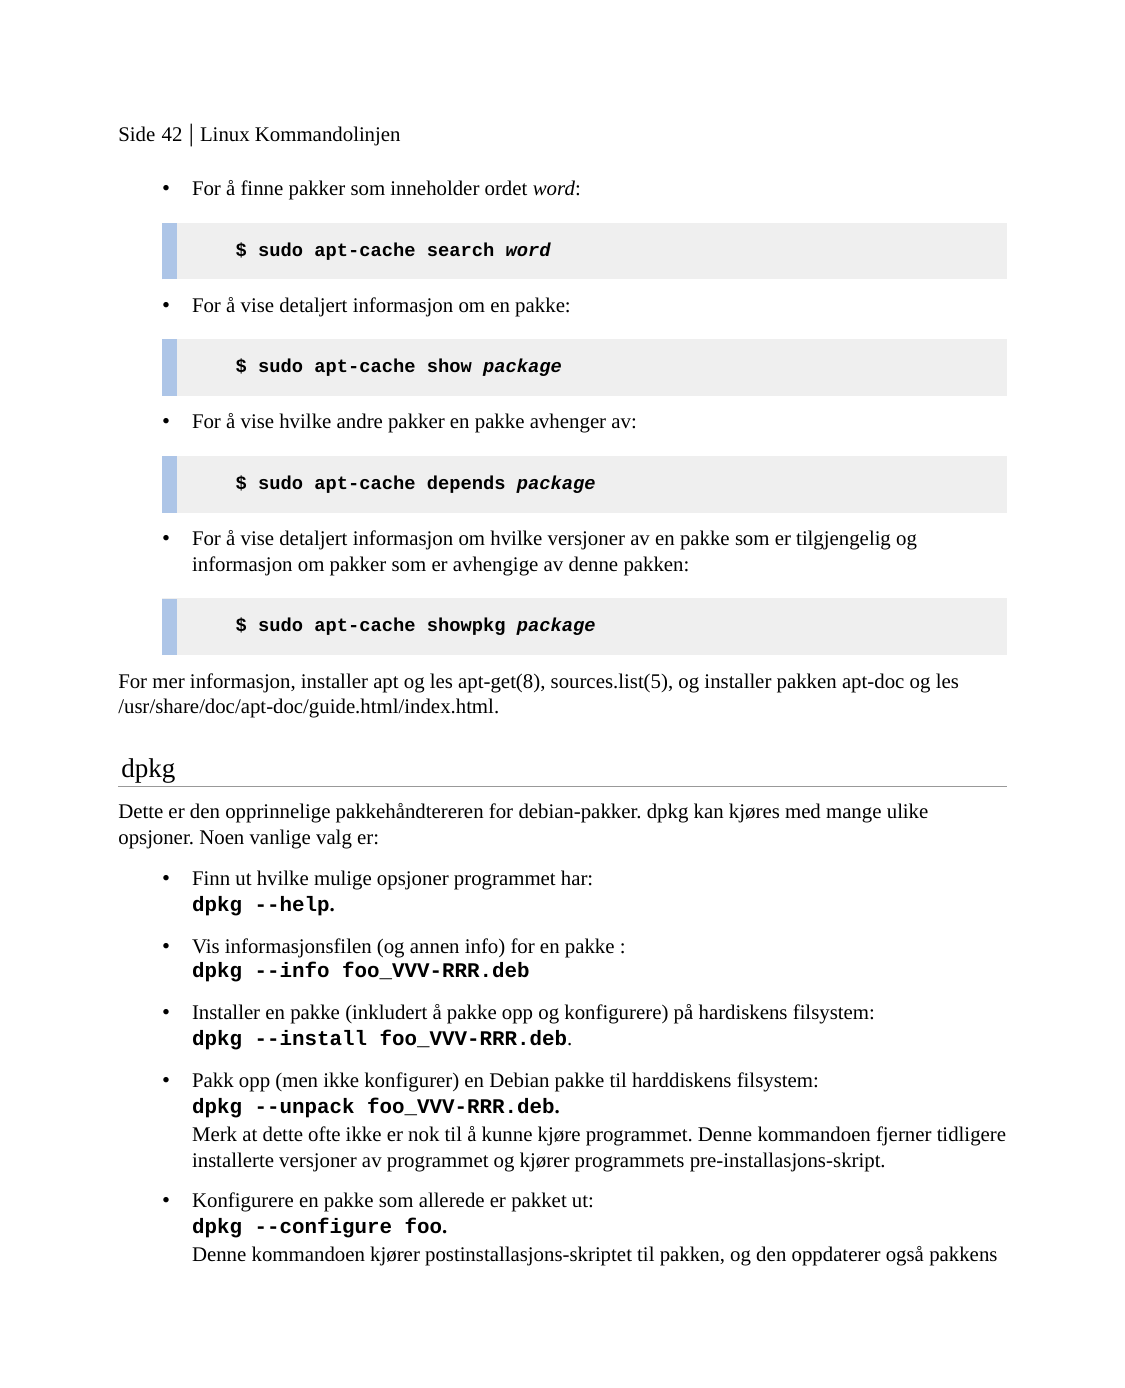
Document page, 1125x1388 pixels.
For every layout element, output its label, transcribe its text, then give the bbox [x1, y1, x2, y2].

subtitle dpkg [118, 749, 1007, 786]
list $ sudo apt-cache show package [177, 339, 1007, 396]
list Vis informasjonsfilen (og annen info) for en pakke : dpkg --info foo_VVV-RRR.deb [162, 934, 1007, 983]
text Dette er den opprinnelige pakkehåndtereren for debian-pakker. dpkg kan kjøres med mange ulike opsjoner. Noen vanlige valg er: [118, 799, 1007, 849]
list Konfigurere en pakke som allerede er pakket ut: dpkg --configure foo. Denne kommandoen kjører postinstallasjons-skriptet til pakken, og den oppdaterer også pakkens [162, 1188, 1007, 1266]
list $ sudo apt-cache search word [177, 223, 1007, 279]
list For å vise hvilke andre pakker en pakke avhenger av: [162, 409, 1007, 433]
list Pakk opp (men ikke konfigurer) en Debian pakke til harddiskens filsystem: dpkg --unpack foo_VVV-RRR.deb. Merk at dette ofte ikke er nok til å kunne kjøre programmet. Denne kommandoen fjerner tidligere installerte versjoner av programmet og kjører programmets pre-installasjons-skript. [162, 1068, 1007, 1172]
list For å finne pakker som inneholder ordet word: [162, 176, 1007, 200]
list Installer en pakke (inkludert å pakke opp og konfigurere) på hardiskens filsystem: dpkg --install foo_VVV-RRR.deb. [162, 1000, 1007, 1052]
list For å vise detaljert informasjon om en pakke: [162, 293, 1007, 317]
list Finn ut hvilke mulige opsjoner programmet har: dpkg --help. [162, 866, 1007, 917]
list $ sudo apt-cache depends package [177, 456, 1007, 513]
list $ sudo apt-cache showpkg package [162, 598, 1007, 655]
text For mer informasjon, installer apt og les apt-get(8), sources.list(5), og installer pakken apt-doc og les /usr/share/doc/apt-doc/guide.html/index.html. [118, 668, 1007, 718]
list For å vise detaljert informasjon om hvilke versjoner av en pakke som er tilgjengelig og informasjon om pakker som er avhengige av denne pakken: [162, 526, 1007, 576]
